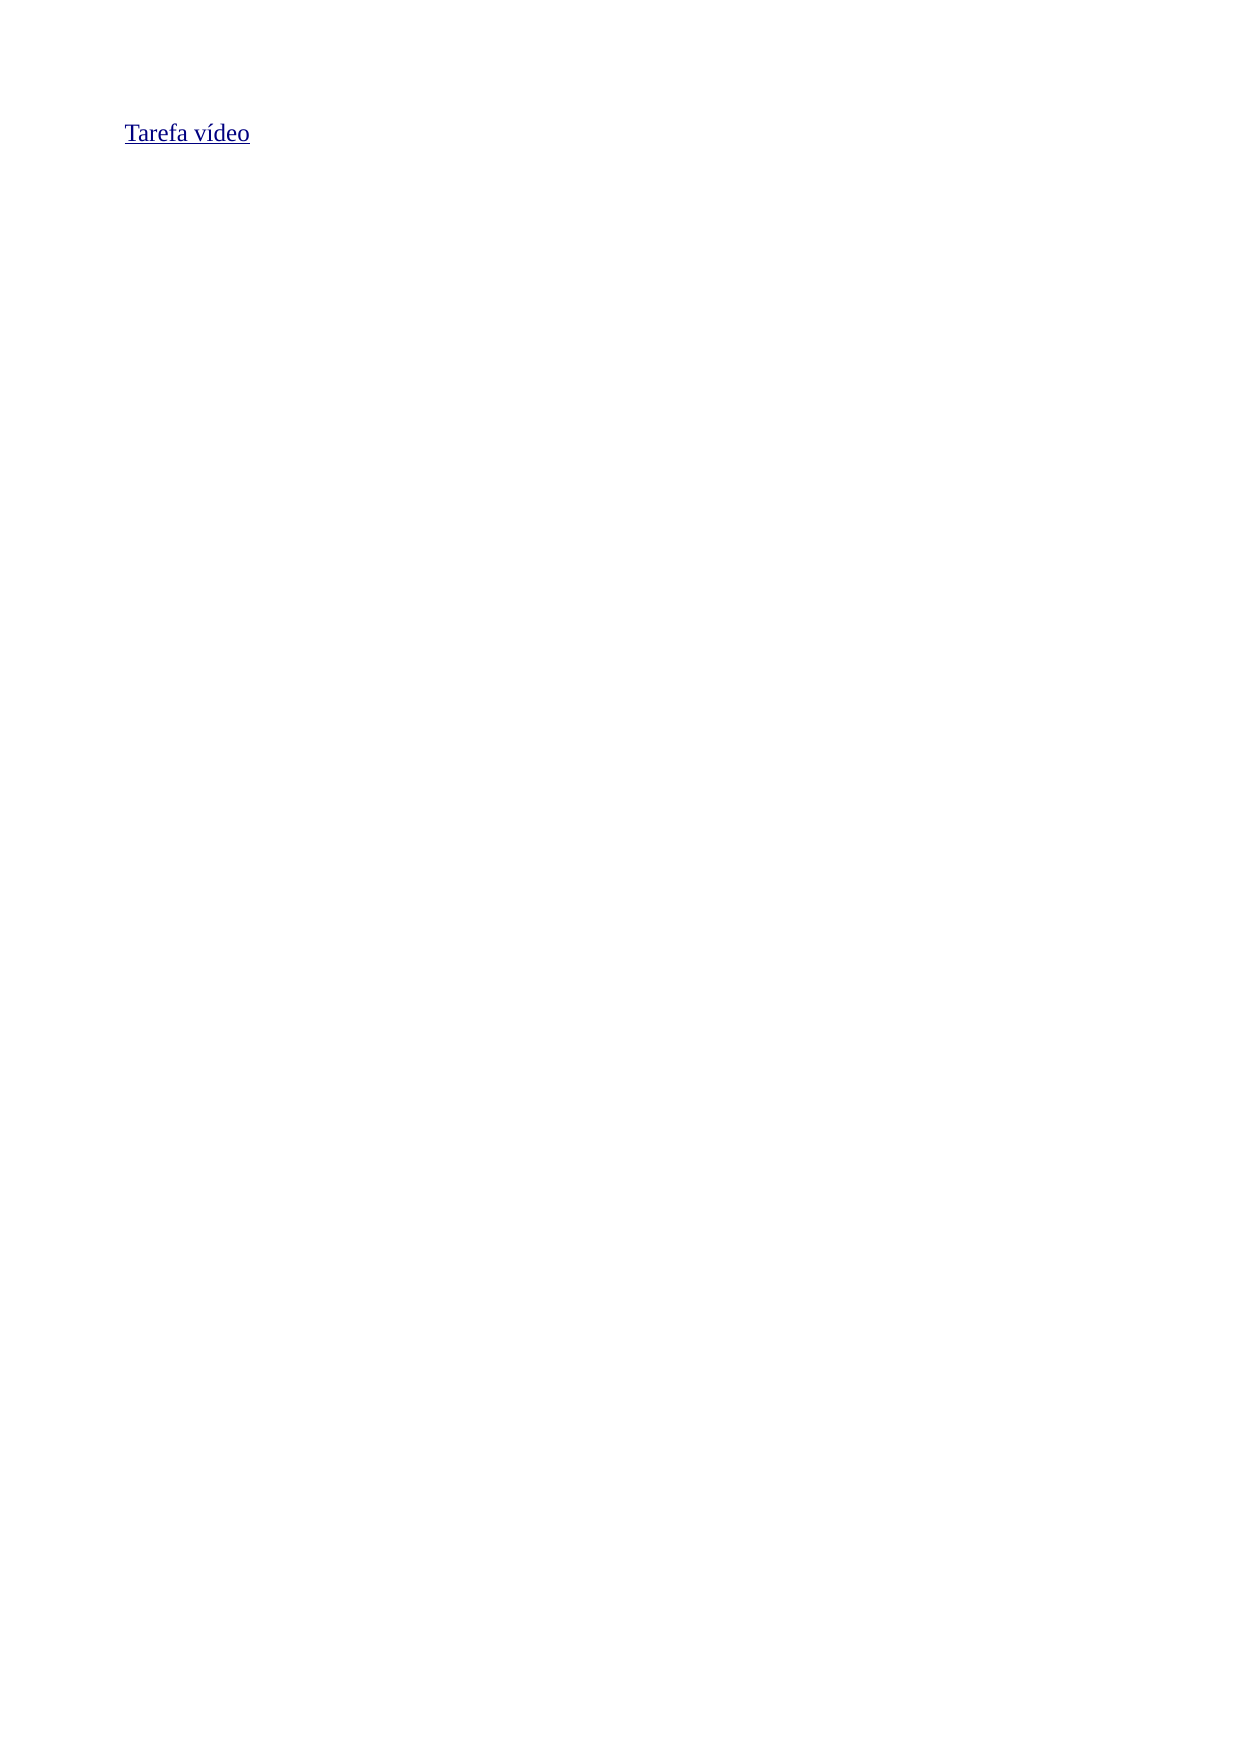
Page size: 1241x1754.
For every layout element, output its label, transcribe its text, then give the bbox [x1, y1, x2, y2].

text Tarefa vídeo [118, 118, 1122, 147]
